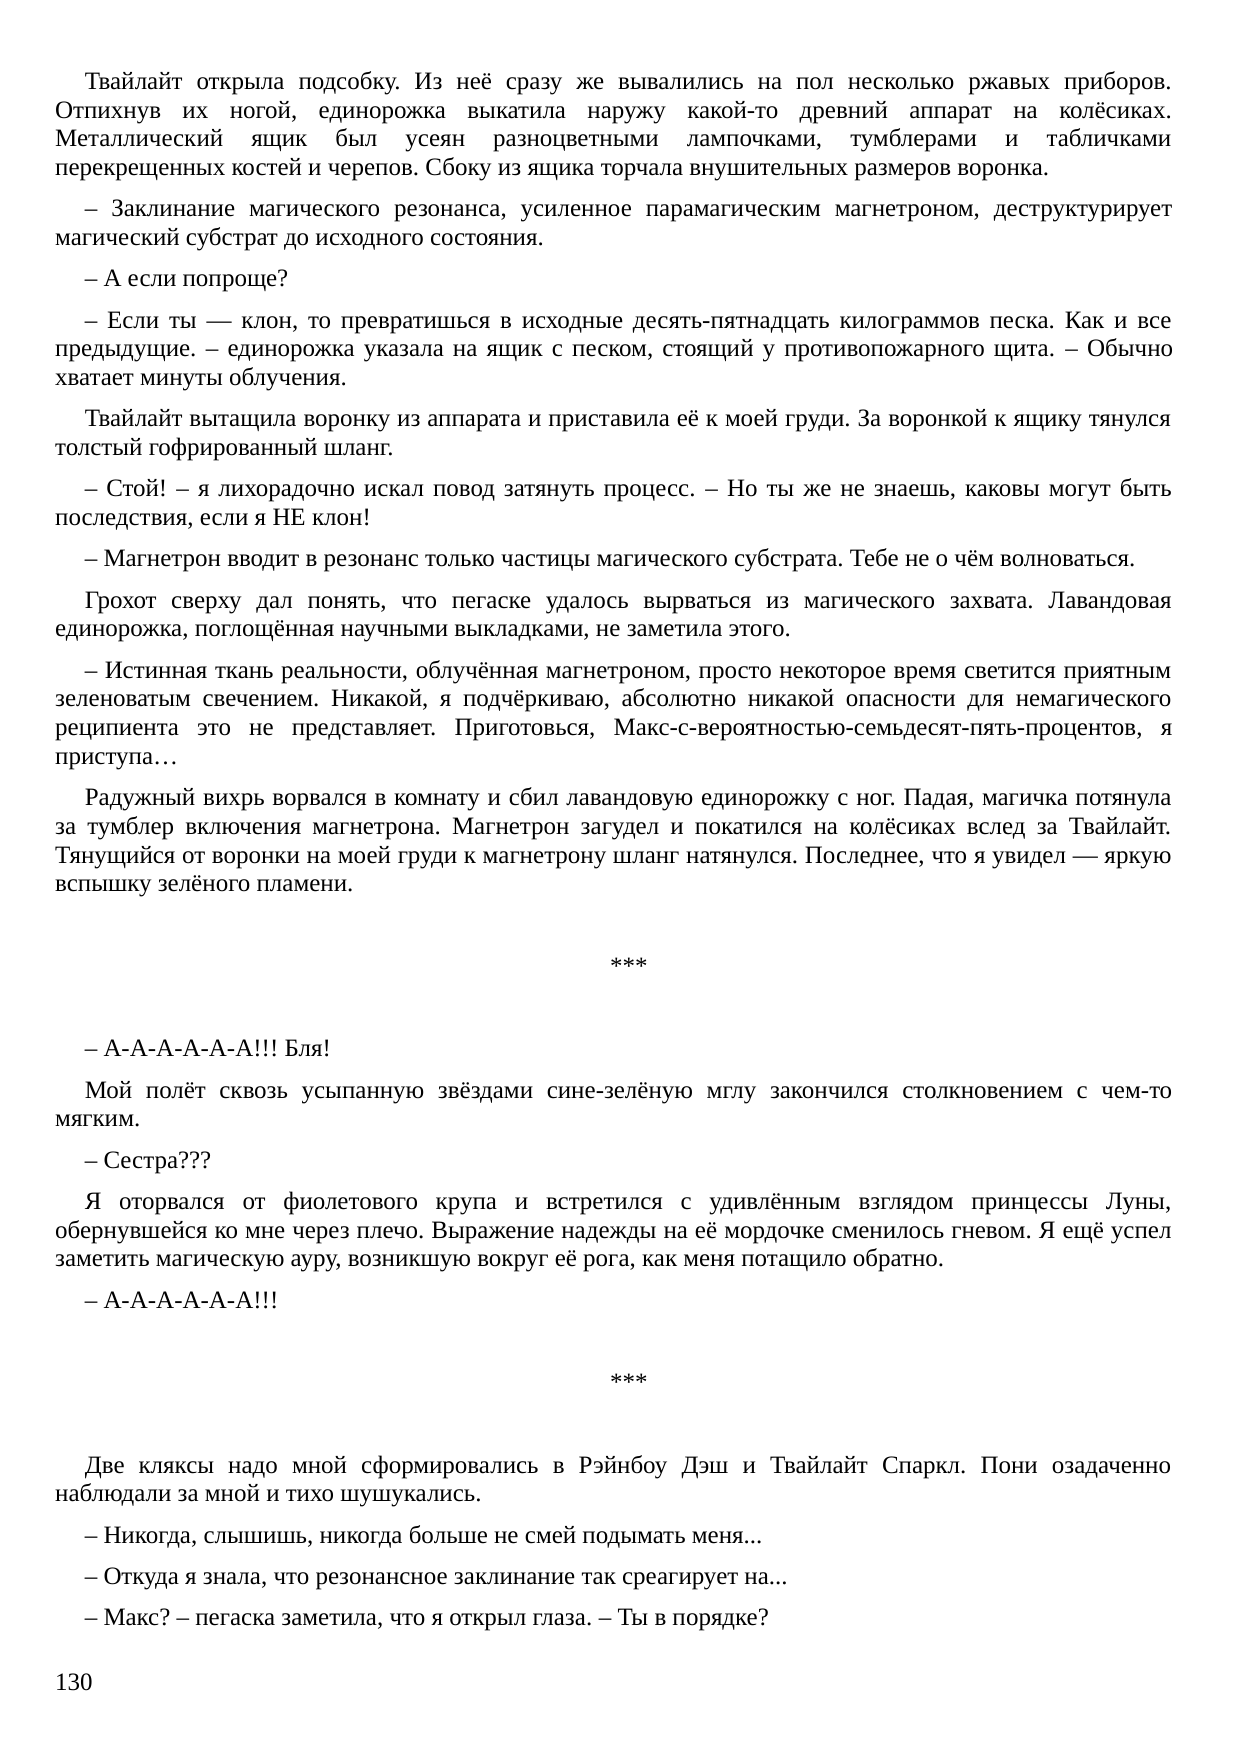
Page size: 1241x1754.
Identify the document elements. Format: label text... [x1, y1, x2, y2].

text – А-А-А-А-А-А!!! [55, 1285, 1173, 1313]
text Радужный вихрь ворвался в комнату и сбил лавандовую единорожку с ног. Падая, магичка потянула за тумблер включения магнетрона. Магнетрон загудел и покатился на колёсиках вслед за Твайлайт. Тянущийся от воронки на моей груди к магнетрону шланг натянулся. Последнее, что я увидел — яркую вспышку зелёного пламени. [55, 782, 1173, 897]
text Мой полёт сквозь усыпанную звёздами сине-зелёную мглу закончился столкновением с чем-то мягким. [55, 1075, 1173, 1132]
text Твайлайт открыла подсобку. Из неё сразу же вывалились на пол несколько ржавых приборов. Отпихнув их ногой, единорожка выкатила наружу какой-то древний аппарат на колёсиках. Металлический ящик был усеян разноцветными лампочками, тумблерами и табличками перекрещенных костей и черепов. Сбоку из ящика торчала внушительных размеров воронка. [55, 66, 1173, 181]
text Твайлайт вытащила воронку из аппарата и приставила её к моей груди. За воронкой к ящику тянулся толстый гофрированный шланг. [55, 403, 1173, 461]
text *** [55, 951, 1173, 980]
text – А если попроще? [55, 263, 1173, 292]
text – Макс? – пегаска заметила, что я открыл глаза. – Ты в порядке? [55, 1602, 1173, 1631]
text – Заклинание магического резонанса, усиленное парамагическим магнетроном, деструктурирует магический субстрат до исходного состояния. [55, 193, 1173, 251]
text – Магнетрон вводит в резонанс только частицы магического субстрата. Тебе не о чём волноваться. [55, 543, 1173, 572]
text Две кляксы надо мной сформировались в Рэйнбоу Дэш и Твайлайт Спаркл. Пони озадаченно наблюдали за мной и тихо шушукались. [55, 1450, 1173, 1507]
text – Откуда я знала, что резонансное заклинание так среагирует на... [55, 1561, 1173, 1590]
text Грохот сверху дал понять, что пегаске удалось вырваться из магического захвата. Лавандовая единорожка, поглощённая научными выкладками, не заметила этого. [55, 585, 1173, 642]
text – Истинная ткань реальности, облучённая магнетроном, просто некоторое время светится приятным зеленоватым свечением. Никакой, я подчёркиваю, абсолютно никакой опасности для немагического реципиента это не представляет. Приготовься, Макс-с-вероятностью-семьдесят-пять-процентов, я приступа… [55, 655, 1173, 770]
text – Сестра??? [55, 1145, 1173, 1173]
text – Стой! – я лихорадочно искал повод затянуть процесс. – Но ты же не знаешь, каковы могут быть последствия, если я НЕ клон! [55, 473, 1173, 531]
text – Если ты — клон, то превратишься в исходные десять-пятнадцать килограммов песка. Как и все предыдущие. – единорожка указала на ящик с песком, стоящий у противопожарного щита. – Обычно хватает минуты облучения. [55, 305, 1173, 391]
text – А-А-А-А-А-А!!! Бля! [55, 1033, 1173, 1062]
text Я оторвался от фиолетового крупа и встретился с удивлённым взглядом принцессы Луны, обернувшейся ко мне через плечо. Выражение надежды на её мордочке сменилось гневом. Я ещё успел заметить магическую ауру, возникшую вокруг её рога, как меня потащило обратно. [55, 1186, 1173, 1272]
text – Никогда, слышишь, никогда больше не смей подымать меня... [55, 1520, 1173, 1548]
text *** [55, 1367, 1173, 1396]
